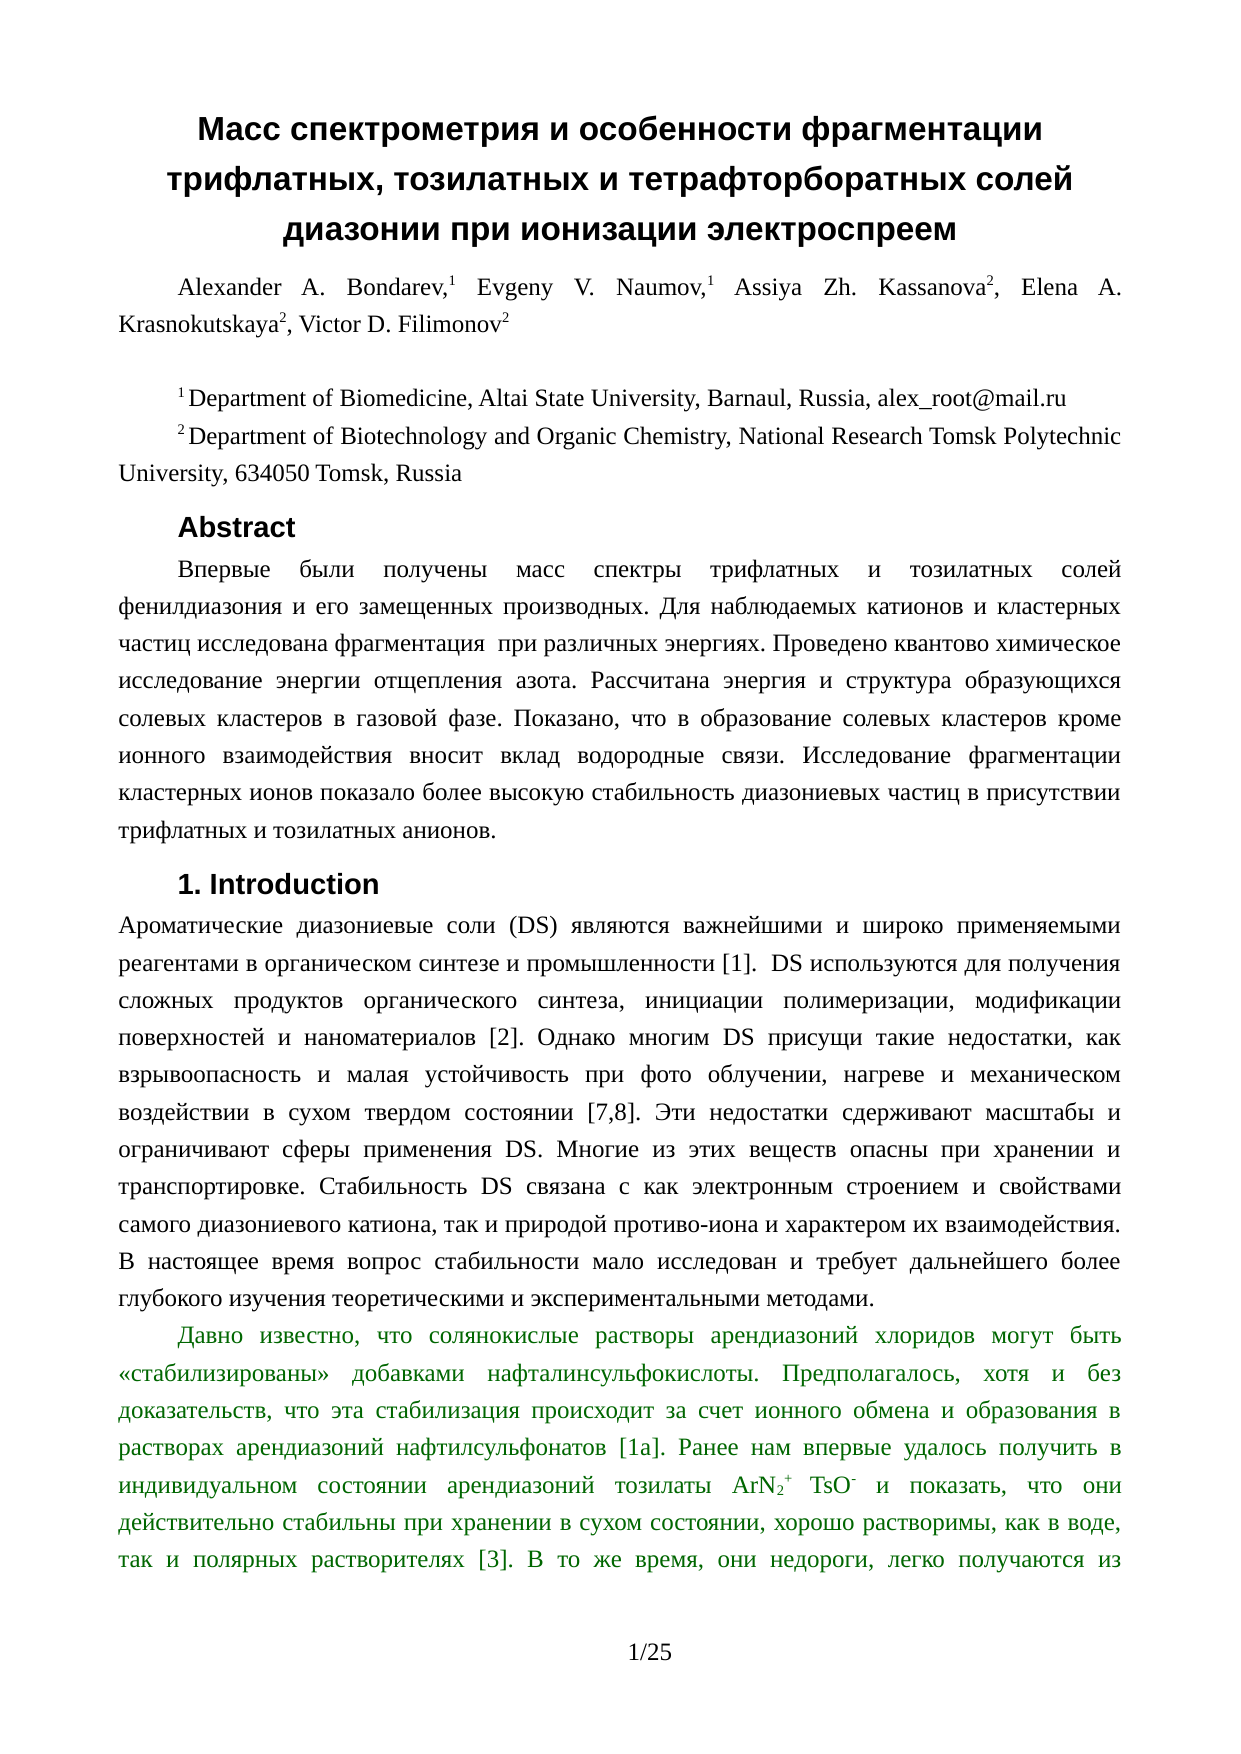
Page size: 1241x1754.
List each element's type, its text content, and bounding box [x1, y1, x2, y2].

subtitle Масс спектрометрия и особенности фрагментации трифлатных, тозилатных и тетрафторборатных солей диазонии при ионизации электроспреем [118, 109, 1122, 248]
list Ароматические диазониевые соли (DS) являются важнейшими и широко применяемыми реагентами в органическом синтезе и промышленности [1]. DS используются для получения сложных продуктов органического синтеза, инициации полимеризации, модификации поверхностей и наноматериалов [2]. Однако многим DS присущи такие недостатки, как взрывоопасность и малая устойчивость при фото облучении, нагреве и механическом воздействии в сухом твердом состоянии [7,8]. Эти недостатки сдерживают масштабы и ограничивают сферы применения DS. Многие из этих веществ опасны при хранении и транспортировке. Стабильность DS связана с как электронным строением и свойствами самого диазониевого катиона, так и природой противо-иона и характером их взаимодействия. В настоящее время вопрос стабильности мало исследован и требует дальнейшего более глубокого изучения теоретическими и экспериментальными методами. [118, 910, 1122, 1312]
subtitle Abstract [118, 510, 1122, 544]
subtitle 1. Introduction [118, 867, 1122, 900]
text Alexander A. Bondarev,1 Evgeny V. Naumov,1 Assiya Zh. Kassanova2, Elena A. Krasnokutskaya2, Victor D. Filimonov2 [118, 272, 1122, 338]
text 2 Department of Biotechnology and Organic Chemistry, National Research Tomsk Polytechnic University, 634050 Tomsk, Russia [118, 421, 1122, 487]
list Впервые были получены масс спектры трифлатных и тозилатных солей фенилдиазония и его замещенных производных. Для наблюдаемых катионов и кластерных частиц исследована фрагментация при различных энергиях. Проведено квантово химическое исследование энергии отщепления азота. Рассчитана энергия и структура образующихся солевых кластеров в газовой фазе. Показано, что в образование солевых кластеров кроме ионного взаимодействия вносит вклад водородные связи. Исследование фрагментации кластерных ионов показало более высокую стабильность диазониевых частиц в присутствии трифлатных и тозилатных анионов. [118, 554, 1122, 843]
list Давно известно, что солянокислые растворы арендиазоний хлоридов могут быть «стабилизированы» добавками нафталинсульфокислоты. Предполагалось, хотя и без доказательств, что эта стабилизация происходит за счет ионного обмена и образования в растворах арендиазоний нафтилсульфонатов [1a]. Ранее нам впервые удалось получить в индивидуальном состоянии арендиазоний тозилаты ArN2+ TsO- и показать, что они действительно стабильны при хранении в сухом состоянии, хорошо растворимы, как в воде, так и полярных растворителях [3]. В то же время, они недороги, легко получаются из [118, 1321, 1122, 1573]
text 1 Department of Biomedicine, Altai State University, Barnaul, Russia, alex_root@mail.ru [118, 383, 1122, 412]
